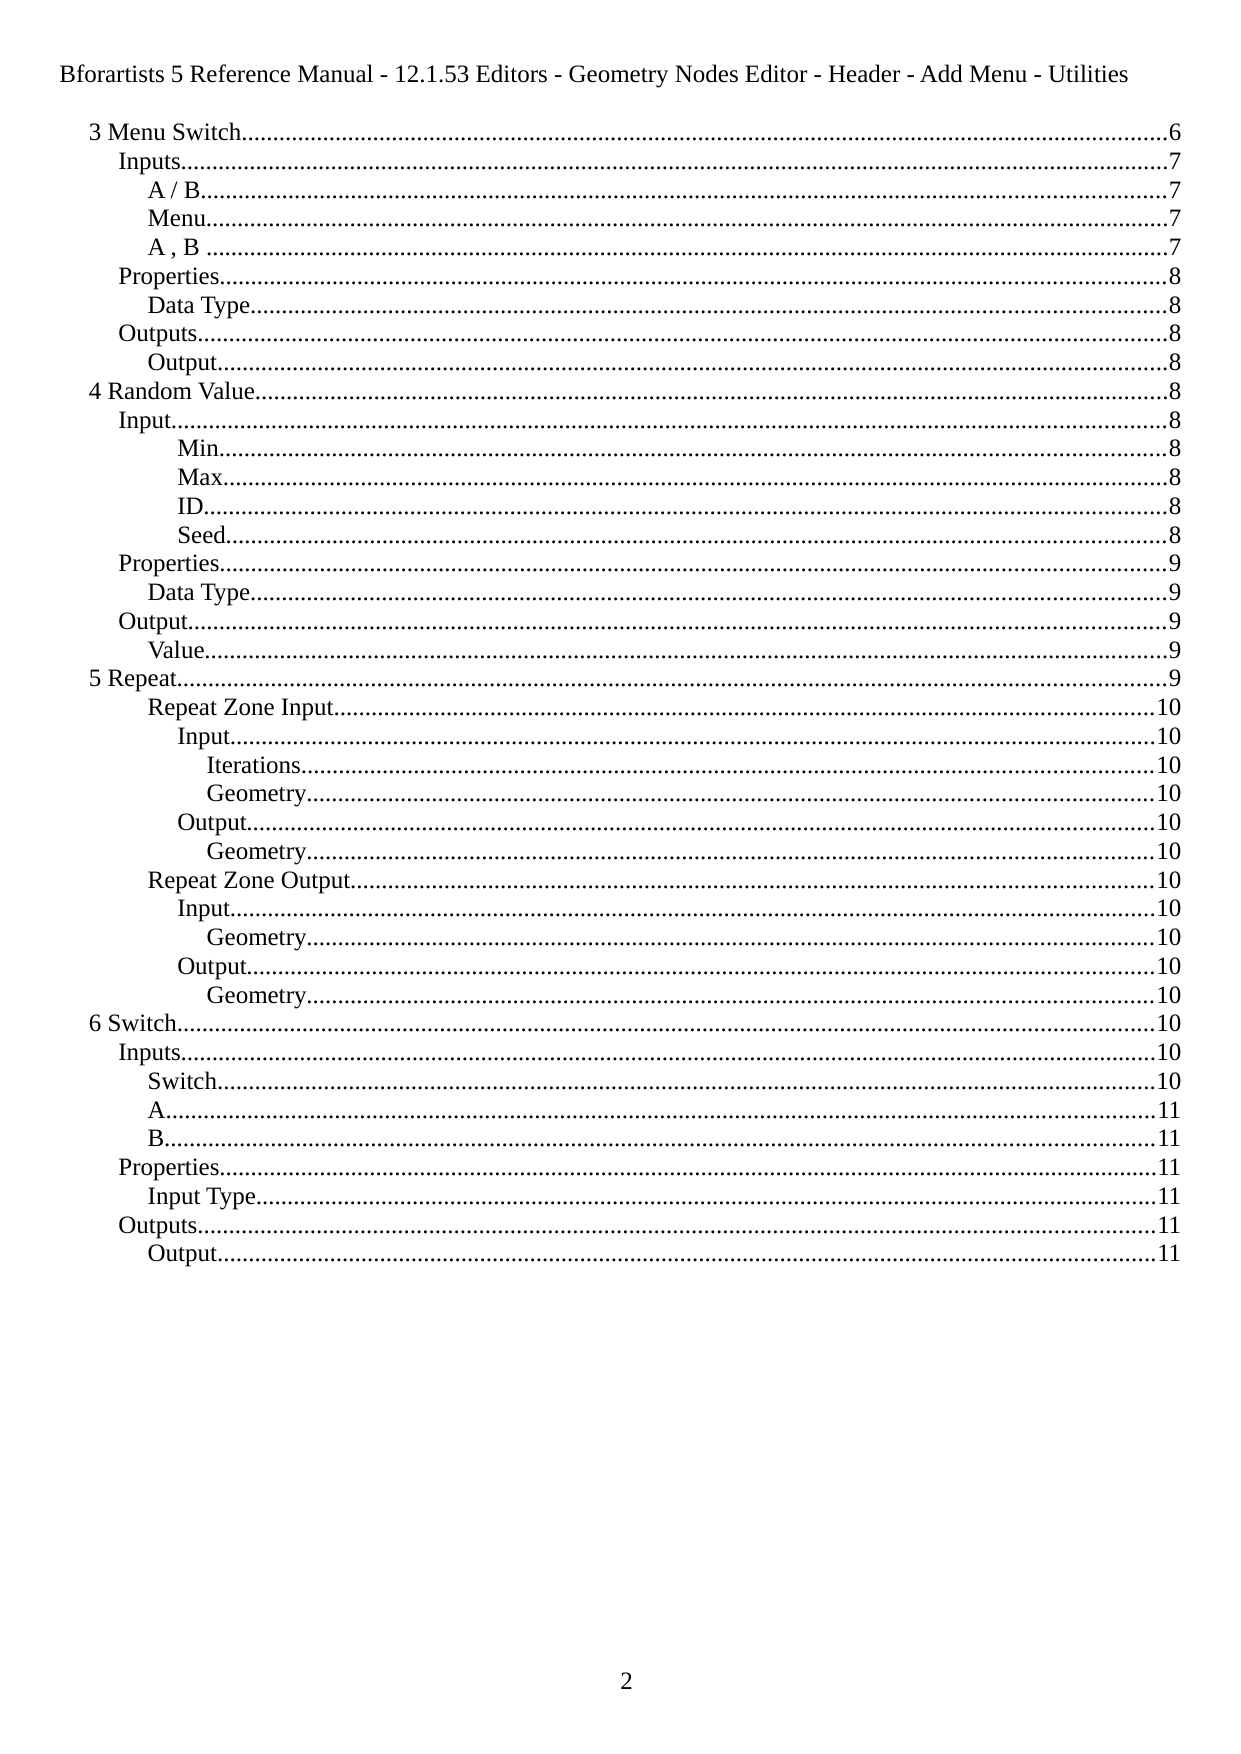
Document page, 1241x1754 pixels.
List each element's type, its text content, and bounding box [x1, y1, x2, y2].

text Min 8 [177, 433, 1181, 462]
text Value 9 [147, 635, 1181, 663]
text 4 Random Value 8 [88, 376, 1181, 405]
text Iterations 10 [206, 750, 1181, 778]
text Input 10 [177, 893, 1181, 922]
text Output 10 [177, 951, 1181, 980]
text A / B 7 [147, 175, 1181, 203]
text Data Type 9 [147, 577, 1181, 606]
text 5 Repeat 9 [88, 663, 1181, 692]
text Seed 8 [177, 520, 1181, 548]
text Geometry 10 [206, 922, 1181, 951]
text Outputs 11 [118, 1210, 1181, 1238]
text Input 8 [118, 405, 1181, 433]
text Repeat Zone Input 10 [147, 692, 1181, 721]
text 6 Switch 10 [88, 1008, 1181, 1037]
text Output 9 [118, 606, 1181, 635]
text Output 10 [177, 807, 1181, 836]
text A , B ... 7 [147, 232, 1181, 261]
text B 11 [147, 1123, 1181, 1152]
text Inputs 10 [118, 1037, 1181, 1066]
text Switch 10 [147, 1066, 1181, 1095]
text Geometry 10 [206, 836, 1181, 865]
text Inputs 7 [118, 146, 1181, 175]
text Outputs 8 [118, 318, 1181, 347]
text Input Type 11 [147, 1181, 1181, 1210]
text Properties 9 [118, 548, 1181, 577]
text Repeat Zone Output 10 [147, 865, 1181, 893]
text Input 10 [177, 721, 1181, 750]
text Properties 11 [118, 1152, 1181, 1181]
text Data Type 8 [147, 290, 1181, 318]
text Properties 8 [118, 261, 1181, 290]
text 3 Menu Switch 6 [88, 117, 1181, 146]
text Max 8 [177, 462, 1181, 491]
text Output 8 [147, 347, 1181, 376]
text Output 11 [147, 1238, 1181, 1267]
text Menu 7 [147, 203, 1181, 232]
text Geometry 10 [206, 778, 1181, 807]
text Geometry 10 [206, 980, 1181, 1008]
text ID 8 [177, 491, 1181, 520]
text A 11 [147, 1095, 1181, 1123]
